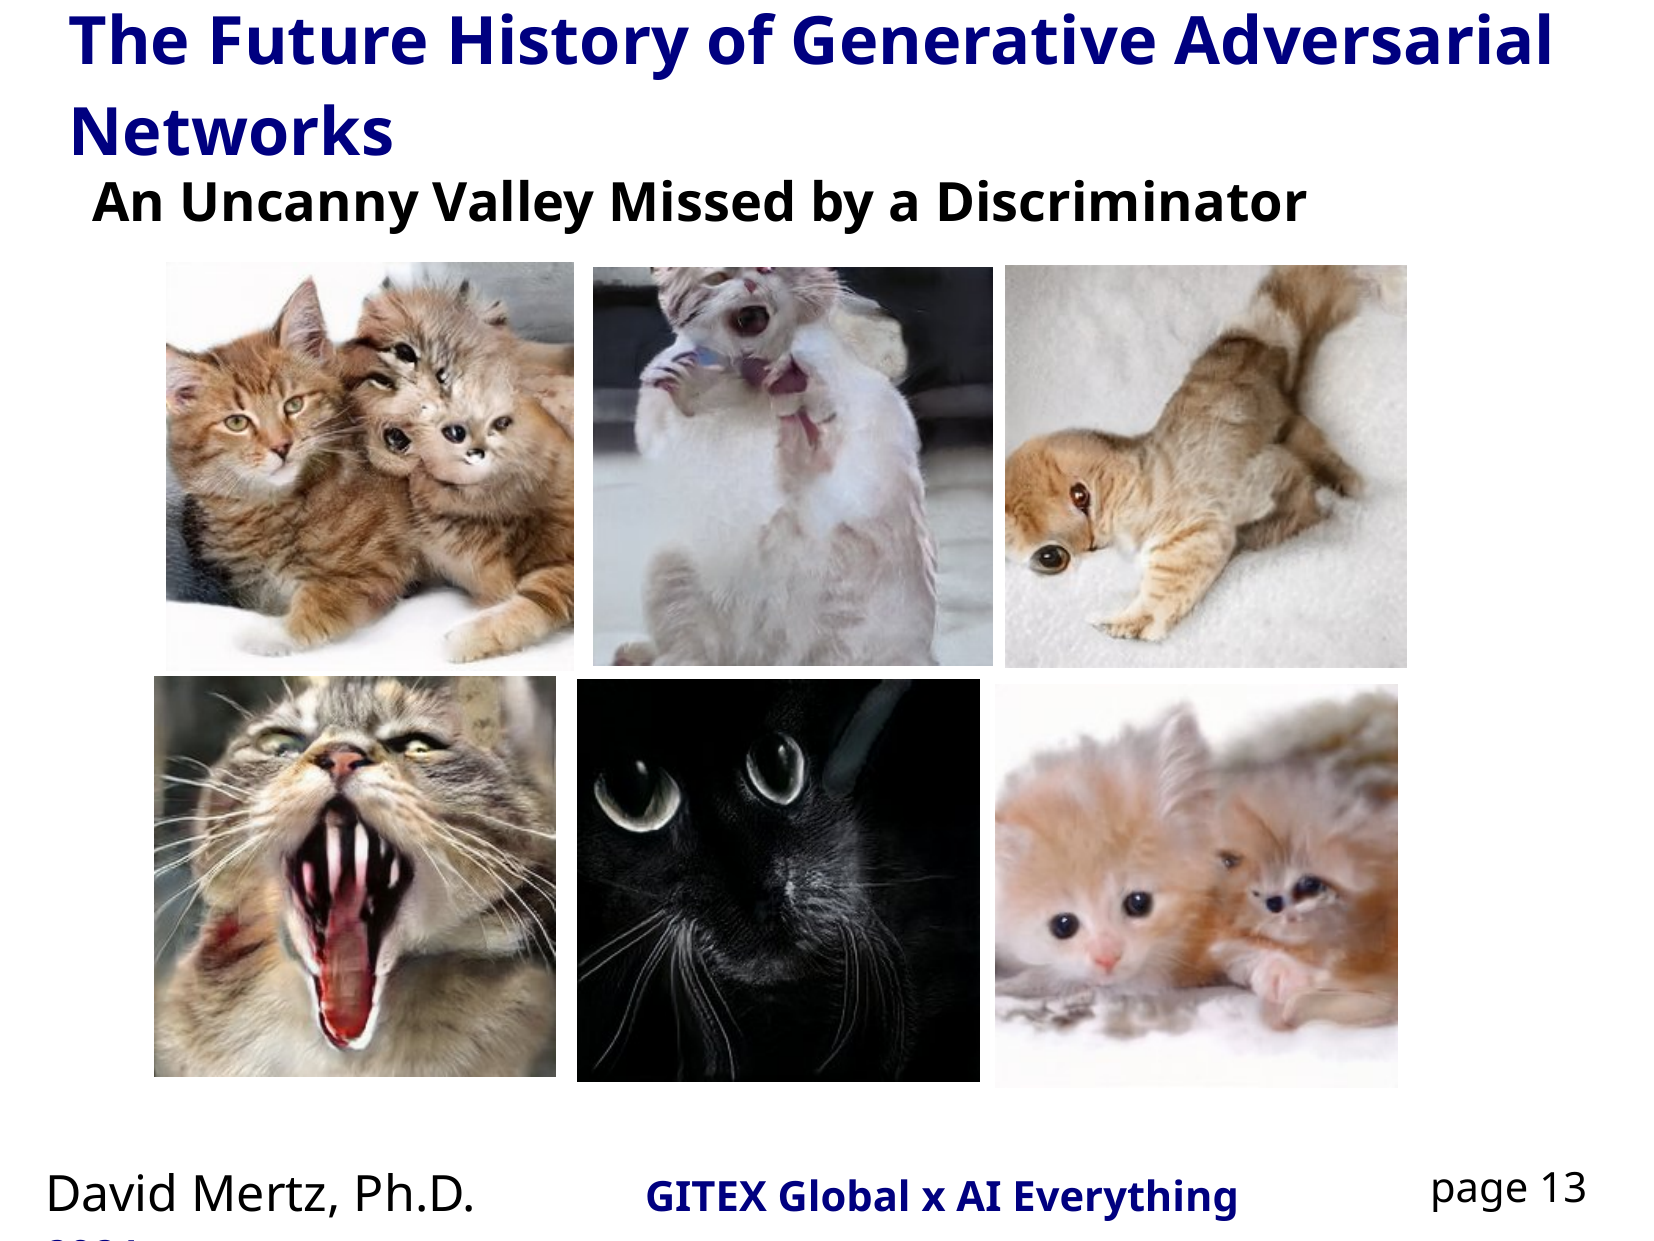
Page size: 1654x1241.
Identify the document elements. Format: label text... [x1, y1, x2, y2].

picture [1005, 265, 1407, 668]
picture [154, 676, 556, 1077]
picture [577, 679, 980, 1082]
picture [593, 267, 993, 666]
picture [995, 684, 1398, 1088]
list An Uncanny Valley Missed by a Discriminator [92, 163, 1561, 1078]
picture [166, 262, 574, 671]
